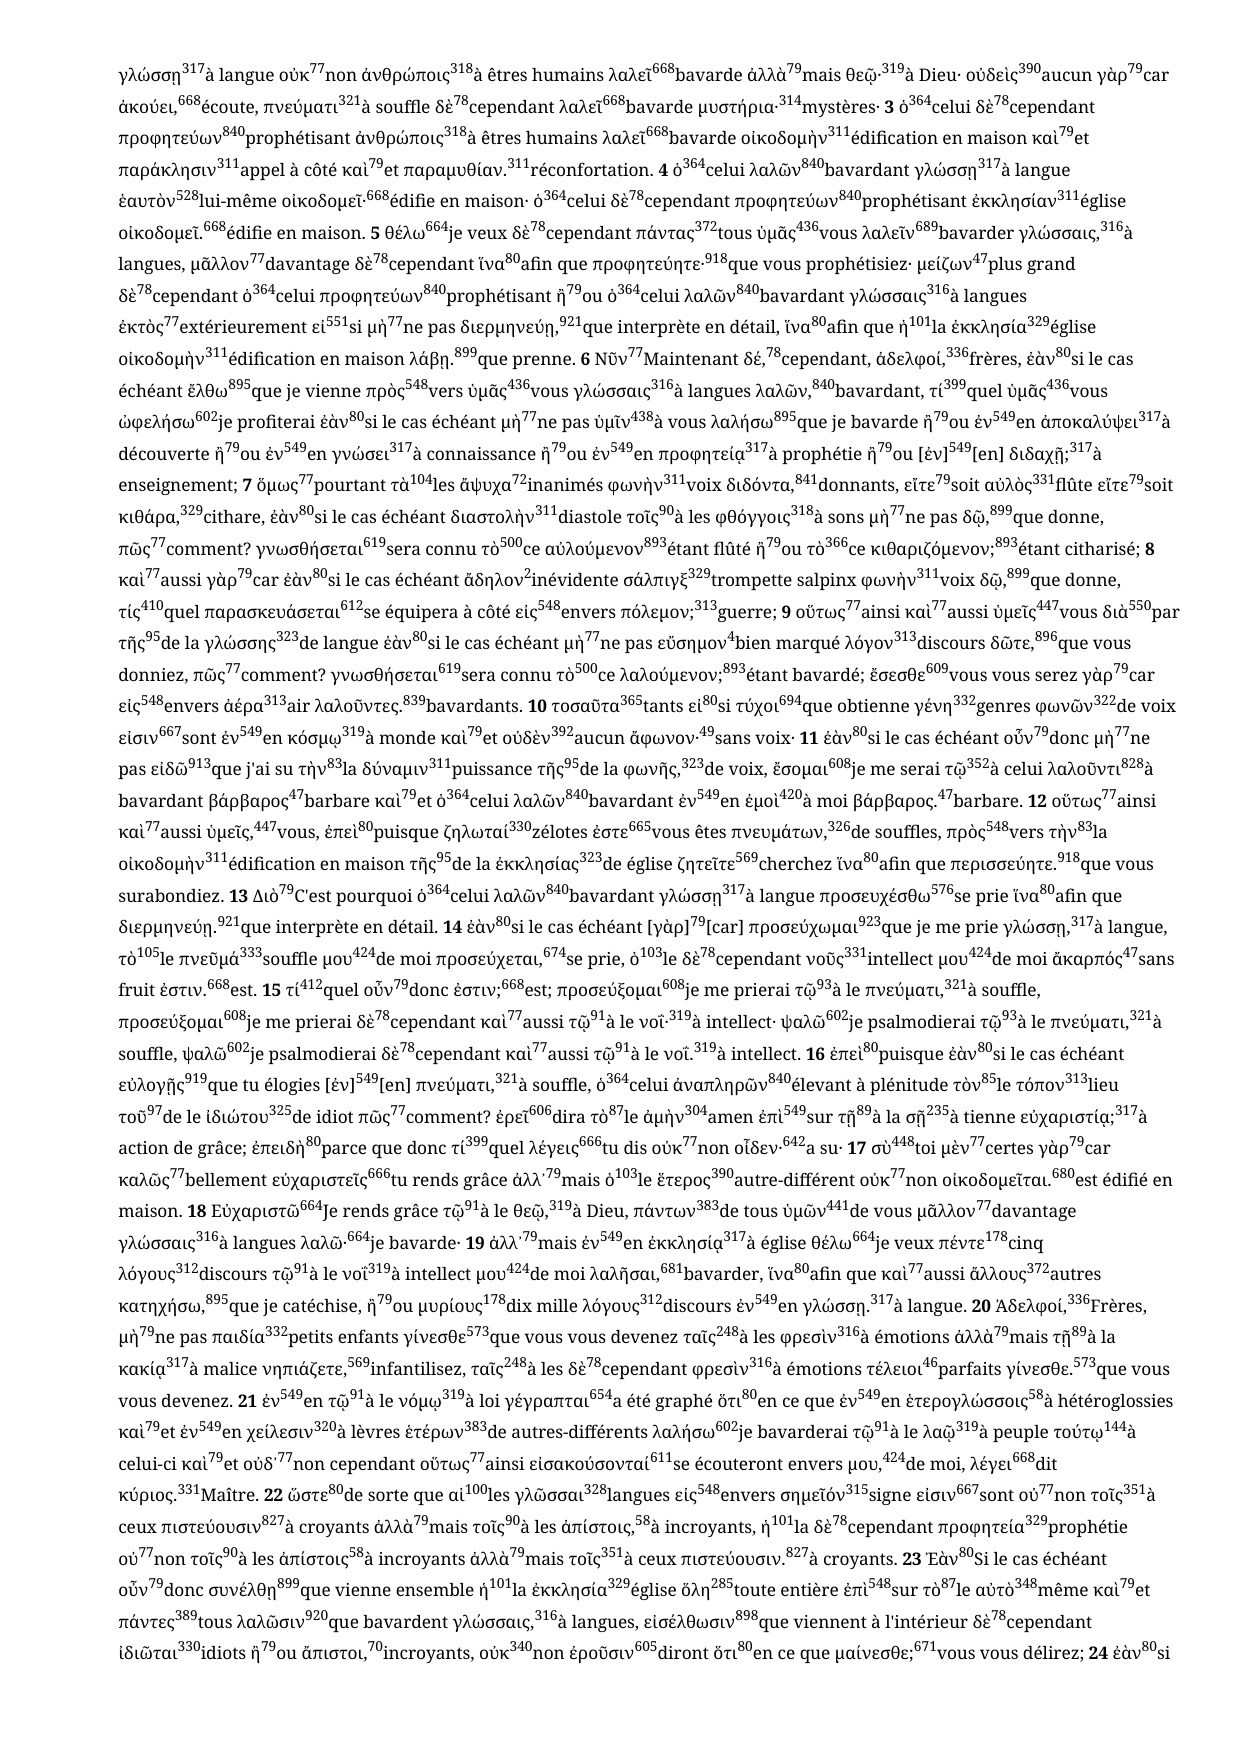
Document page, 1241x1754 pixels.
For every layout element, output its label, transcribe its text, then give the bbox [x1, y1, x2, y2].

text 1 Διώκετε569Poursuivez τὴν83la ἀγάπην,311amour, ζηλοῦτε569zélez δὲ78cependant τὰ86les πνευματικά,54souffliques, μᾶλλον77davantage δὲ78cependant ἵνα80afin que προφητεύητε.918que vous prophétisiez. 2 ὁ364celui γὰρ79car λαλῶν840bavardant γλώσσῃ317à langue οὐκ77non ἀνθρώποις318à êtres humains λαλεῖ668bavarde ἀλλὰ79mais θεῷ·319à Dieu· οὐδεὶς390aucun γὰρ79car ἀκούει,668écoute, πνεύματι321à souffle δὲ78cependant λαλεῖ668bavarde μυστήρια·314mystères· 3 ὁ364celui δὲ78cependant προφητεύων840prophétisant ἀνθρώποις318à êtres humains λαλεῖ668bavarde οἰκοδομὴν311édification en maison καὶ79et παράκλησιν311appel à côté καὶ79et παραμυθίαν.311réconfortation. 4 ὁ364celui λαλῶν840bavardant γλώσσῃ317à langue ἑαυτὸν528lui-même οἰκοδομεῖ·668édifie en maison· ὁ364celui δὲ78cependant προφητεύων840prophétisant ἐκκλησίαν311église οἰκοδομεῖ.668édifie en maison. 5 θέλω664je veux δὲ78cependant πάντας372tous ὑμᾶς436vous λαλεῖν689bavarder γλώσσαις,316à langues, μᾶλλον77davantage δὲ78cependant ἵνα80afin que προφητεύητε·918que vous prophétisiez· μείζων47plus grand δὲ78cependant ὁ364celui προφητεύων840prophétisant ἢ79ou ὁ364celui λαλῶν840bavardant γλώσσαις316à langues ἐκτὸς77extérieurement εἰ551si μὴ77ne pas διερμηνεύῃ,921que interprète en détail, ἵνα80afin que ἡ101la ἐκκλησία329église οἰκοδομὴν311édification en maison λάβῃ.899que prenne. 6 Νῦν77Maintenant δέ,78cependant, ἀδελφοί,336frères, ἐὰν80si le cas échéant ἔλθω895que je vienne πρὸς548vers ὑμᾶς436vous γλώσσαις316à langues λαλῶν,840bavardant, τί399quel ὑμᾶς436vous ὠφελήσω602je profiterai ἐὰν80si le cas échéant μὴ77ne pas ὑμῖν438à vous λαλήσω895que je bavarde ἢ79ou ἐν549en ἀποκαλύψει317à découverte ἢ79ou ἐν549en γνώσει317à connaissance ἢ79ou ἐν549en προφητείᾳ317à prophétie ἢ79ou [ἐν]549[en] διδαχῇ;317à enseignement; 7 ὅμως77pourtant τὰ104les ἄψυχα72inanimés φωνὴν311voix διδόντα,841donnants, εἴτε79soit αὐλὸς331flûte εἴτε79soit κιθάρα,329cithare, ἐὰν80si le cas échéant διαστολὴν311diastole τοῖς90à les φθόγγοις318à sons μὴ77ne pas δῷ,899que donne, πῶς77comment? γνωσθήσεται619sera connu τὸ500ce αὐλούμενον893étant flûté ἢ79ou τὸ366ce κιθαριζόμενον;893étant citharisé; 8 καὶ77aussi γὰρ79car ἐὰν80si le cas échéant ἄδηλον2inévidente σάλπιγξ329trompette salpinx φωνὴν311voix δῷ,899que donne, τίς410quel παρασκευάσεται612se équipera à côté εἰς548envers πόλεμον;313guerre; 9 οὕτως77ainsi καὶ77aussi ὑμεῖς447vous διὰ550par τῆς95de la γλώσσης323de langue ἐὰν80si le cas échéant μὴ77ne pas εὔσημον4bien marqué λόγον313discours δῶτε,896que vous donniez, πῶς77comment? γνωσθήσεται619sera connu τὸ500ce λαλούμενον;893étant bavardé; ἔσεσθε609vous vous serez γὰρ79car εἰς548envers ἀέρα313air λαλοῦντες.839bavardants. 10 τοσαῦτα365tants εἰ80si τύχοι694que obtienne γένη332genres φωνῶν322de voix εἰσιν667sont ἐν549en κόσμῳ319à monde καὶ79et οὐδὲν392aucun ἄφωνον·49sans voix· 11 ἐὰν80si le cas échéant οὖν79donc μὴ77ne pas εἰδῶ913que j'ai su τὴν83la δύναμιν311puissance τῆς95de la φωνῆς,323de voix, ἔσομαι608je me serai τῷ352à celui λαλοῦντι828à bavardant βάρβαρος47barbare καὶ79et ὁ364celui λαλῶν840bavardant ἐν549en ἐμοὶ420à moi βάρβαρος.47barbare. 12 οὕτως77ainsi καὶ77aussi ὑμεῖς,447vous, ἐπεὶ80puisque ζηλωταί330zélotes ἐστε665vous êtes πνευμάτων,326de souffles, πρὸς548vers τὴν83la οἰκοδομὴν311édification en maison τῆς95de la ἐκκλησίας323de église ζητεῖτε569cherchez ἵνα80afin que περισσεύητε.918que vous surabondiez. 13 Διὸ79C'est pourquoi ὁ364celui λαλῶν840bavardant γλώσσῃ317à langue προσευχέσθω576se prie ἵνα80afin que διερμηνεύῃ.921que interprète en détail. 14 ἐὰν80si le cas échéant [γὰρ]79[car] προσεύχωμαι923que je me prie γλώσσῃ,317à langue, τὸ105le πνεῦμά333souffle μου424de moi προσεύχεται,674se prie, ὁ103le δὲ78cependant νοῦς331intellect μου424de moi ἄκαρπός47sans fruit ἐστιν.668est. 15 τί412quel οὖν79donc ἐστιν;668est; προσεύξομαι608je me prierai τῷ93à le πνεύματι,321à souffle, προσεύξομαι608je me prierai δὲ78cependant καὶ77aussi τῷ91à le νοΐ·319à intellect· ψαλῶ602je psalmodierai τῷ93à le πνεύματι,321à souffle, ψαλῶ602je psalmodierai δὲ78cependant καὶ77aussi τῷ91à le νοΐ.319à intellect. 16 ἐπεὶ80puisque ἐὰν80si le cas échéant εὐλογῇς919que tu élogies [ἐν]549[en] πνεύματι,321à souffle, ὁ364celui ἀναπληρῶν840élevant à plénitude τὸν85le τόπον313lieu τοῦ97de le ἰδιώτου325de idiot πῶς77comment? ἐρεῖ606dira τὸ87le ἀμὴν304amen ἐπὶ549sur τῇ89à la σῇ235à tienne εὐχαριστίᾳ;317à action de grâce; ἐπειδὴ80parce que donc τί399quel λέγεις666tu dis οὐκ77non οἶδεν·642a su· 17 σὺ448toi μὲν77certes γὰρ79car καλῶς77bellement εὐχαριστεῖς666tu rends grâce ἀλλ᾽79mais ὁ103le ἕτερος390autre-différent οὐκ77non οἰκοδομεῖται.680est édifié en maison. 18 Εὐχαριστῶ664Je rends grâce τῷ91à le θεῷ,319à Dieu, πάντων383de tous ὑμῶν441de vous μᾶλλον77davantage γλώσσαις316à langues λαλῶ·664je bavarde· 19 ἀλλ᾽79mais ἐν549en ἐκκλησίᾳ317à église θέλω664je veux πέντε178cinq λόγους312discours τῷ91à le νοΐ319à intellect μου424de moi λαλῆσαι,681bavarder, ἵνα80afin que καὶ77aussi ἄλλους372autres κατηχήσω,895que je catéchise, ἢ79ou μυρίους178dix mille λόγους312discours ἐν549en γλώσσῃ.317à langue. 20 Ἀδελφοί,336Frères, μὴ79ne pas παιδία332petits enfants γίνεσθε573que vous vous devenez ταῖς248à les φρεσὶν316à émotions ἀλλὰ79mais τῇ89à la κακίᾳ317à malice νηπιάζετε,569infantilisez, ταῖς248à les δὲ78cependant φρεσὶν316à émotions τέλειοι46parfaits γίνεσθε.573que vous vous devenez. 21 ἐν549en τῷ91à le νόμῳ319à loi γέγραπται654a été graphé ὅτι80en ce que ἐν549en ἑτερογλώσσοις58à hétéroglossies καὶ79et ἐν549en χείλεσιν320à lèvres ἑτέρων383de autres-différents λαλήσω602je bavarderai τῷ91à le λαῷ319à peuple τούτῳ144à celui-ci καὶ79et οὐδ᾽77non cependant οὕτως77ainsi εἰσακούσονταί611se écouteront envers μου,424de moi, λέγει668dit κύριος.331Maître. 22 ὥστε80de sorte que αἱ100les γλῶσσαι328langues εἰς548envers σημεῖόν315signe εἰσιν667sont οὐ77non τοῖς351à ceux πιστεύουσιν827à croyants ἀλλὰ79mais τοῖς90à les ἀπίστοις,58à incroyants, ἡ101la δὲ78cependant προφητεία329prophétie οὐ77non τοῖς90à les ἀπίστοις58à incroyants ἀλλὰ79mais τοῖς351à ceux πιστεύουσιν.827à croyants. 23 Ἐὰν80Si le cas échéant οὖν79donc συνέλθῃ899que vienne ensemble ἡ101la ἐκκλησία329église ὅλη285toute entière ἐπὶ548sur τὸ87le αὐτὸ348même καὶ79et πάντες389tous λαλῶσιν920que bavardent γλώσσαις,316à langues, εἰσέλθωσιν898que viennent à l'intérieur δὲ78cependant ἰδιῶται330idiots ἢ79ou ἄπιστοι,70incroyants, οὐκ340non ἐροῦσιν605diront ὅτι80en ce que μαίνεσθε;671vous vous délirez; 24 ἐὰν80si le cas échéant δὲ78cependant πάντες389tous προφητεύωσιν,920que prophétisent, εἰσέλθῃ899que vienne à l'intérieur δέ78cependant τις287un quelconque ἄπιστος71incroyant ἢ79ou ἰδιώτης,331idiot, ἐλέγχεται680est réfuté ὑπὸ550sous πάντων,383de tous, ἀνακρίνεται680est jugé de bas en haut ὑπὸ550sous πάντων,383de tous, 25 τὰ104les κρυπτὰ72cachés τῆς95de la καρδίας323de coeur αὐτοῦ464de lui φανερὰ48visibles γίνεται,674se devient, καὶ79et οὕτως77ainsi πεσὼν721ayant tombé ἐπὶ548sur πρόσωπον315face προσκυνήσει606prosternera vers τῷ91à le θεῷ319à Dieu ἀπαγγέλλων840rapportant annonce ὅτι80en ce que ὄντως77réellement ὁ103le θεὸς331Dieu ἐν549en ὑμῖν438à vous ἐστιν.668est. 26 Τί412Quel οὖν79donc ἐστιν,668est, ἀδελφοί;336frères; ὅταν80lorsque le cas échéant συνέρχησθε,924que vous vous veniez ensemble, ἕκαστος390chacun ψαλμὸν313psaume ἔχει,668a, διδαχὴν311enseignement ἔχει,668a, ἀποκάλυψιν311découverte ἔχει,668a, γλῶσσαν311langue ἔχει,668a, ἑρμηνείαν311interprétation ἔχει·668a· πάντα391tous πρὸς548vers οἰκοδομὴν311édification en maison γινέσθω.576se devienne. 27 εἴτε79soit γλώσσῃ317à langue τις390un quelconque λαλεῖ,668bavarde, κατὰ548selon δύο52deux ἢ79ou τὸ87le πλεῖστον6plus nombreux τρεῖς52trois καὶ79et ἀνὰ77de bas en haut μέρος,315part, καὶ79et εἷς71un διερμηνευέτω·572interprète en détail· 28 ἐὰν80si le cas échéant δὲ78cependant μὴ77ne pas ᾖ921que soit διερμηνευτής,331interprète, σιγάτω572garde le silence ἐν549en ἐκκλησίᾳ,317à église, ἑαυτῷ533à lui-même δὲ78cependant λαλείτω572bavarde καὶ79et τῷ91à le θεῷ.319à Dieu. 29 προφῆται330prophètes δὲ78cependant δύο196deux ἢ79ou τρεῖς196trois λαλείτωσαν571bavardent καὶ79et οἱ102les ἄλλοι389autres διακρινέτωσαν·571jugent à travers· 30 ἐὰν80si le cas échéant δὲ78cependant ἄλλῳ378à autre ἀποκαλυφθῇ911que soit découvert καθημένῳ,855à se étant assis, ὁ103le πρῶτος71premier σιγάτω.572garde le silence. 31 δύνασθε671vous vous pouvez γὰρ79car καθ᾽548selon ἕνα53un πάντες389tous προφητεύειν,689prophétiser, ἵνα80afin que πάντες389tous μανθάνωσιν920que apprennent καὶ79et πάντες389tous παρακαλῶνται.931que soient appelé à côté. 32 καὶ79et πνεύματα332souffles προφητῶν324de prophètes προφήταις318à prophètes ὑποτάσσεται,680est subordonné, 33 οὐ77non γάρ79car ἐστιν668est ἀκαταστασίας323de instabilité ὁ103le θεὸς331Dieu ἀλλ᾽79mais εἰρήνης.323de paix. Ὡς80Comme ἐν549en πάσαις272à toutes ταῖς88à les ἐκκλησίαις316à églises τῶν96de les ἁγίων64de saints 34 αἱ100les γυναῖκες328femmes ἐν549en ταῖς88à les ἐκκλησίαις316à églises σιγάτωσαν·571gardent le silence· οὐ77non γὰρ79car ἐπιτρέπεται680est permis αὐταῖς455à elles λαλεῖν,689bavarder, ἀλλ᾽79mais ὑποτασσέσθωσαν,579soient subordonnés, καθὼς77de haut en bas comme καὶ77aussi ὁ103le νόμος331loi λέγει.668dit. 35 εἰ80si δέ78cependant τι375un quelconque μαθεῖν681apprendre θέλουσιν,667veulent, ἐν549en οἴκῳ319à maison τοὺς244les ἰδίους114en propres ἄνδρας312hommes ἐπερωτάτωσαν·571surinterrogent· αἰσχρὸν49honteux γάρ79car ἐστιν668est γυναικὶ317à femme λαλεῖν689bavarder ἐν549en ἐκκλησίᾳ.317à église. 36 ἢ79ou ἀφ᾽550au loin ὑμῶν441de vous ὁ103le λόγος331discours τοῦ97de le θεοῦ325de Dieu ἐξῆλθεν,586sortit, ἢ79ou εἰς548envers ὑμᾶς436vous μόνους114seuls κατήντησεν;586atteignit à l'encontre; 37 Εἴ80Si τις390un quelconque δοκεῖ668estime προφήτης331prophète εἶναι689être ἢ79ou πνευματικός,71soufflique, ἐπιγινωσκέτω572reconnaisse ἃ481lesquels γράφω664je graphe ὑμῖν438à vous ὅτι80en ce que κυρίου325de Maître ἐστὶν668est ἐντολή·329commandement· 38 εἰ80si δέ78cependant τις390un quelconque ἀγνοεῖ,668méconnaît, ἀγνοείτω.572méconnaisse. 39 Ὥστε,80De sorte que, ἀδελφοί336frères [μου],424[de moi], ζηλοῦτε569zélez τὸ348ce προφητεύειν689prophétiser καὶ79et τὸ366ce λαλεῖν689bavarder μὴ77ne pas κωλύετε569empêchez ἐν549en γλώσσαις·316à langues· 40 πάντα391tous δὲ78cependant εὐσχημόνως77élégamment καὶ79et κατὰ548selon τάξιν311mise en ordre γινέσθω.576se devienne. [118, 59, 1181, 1665]
